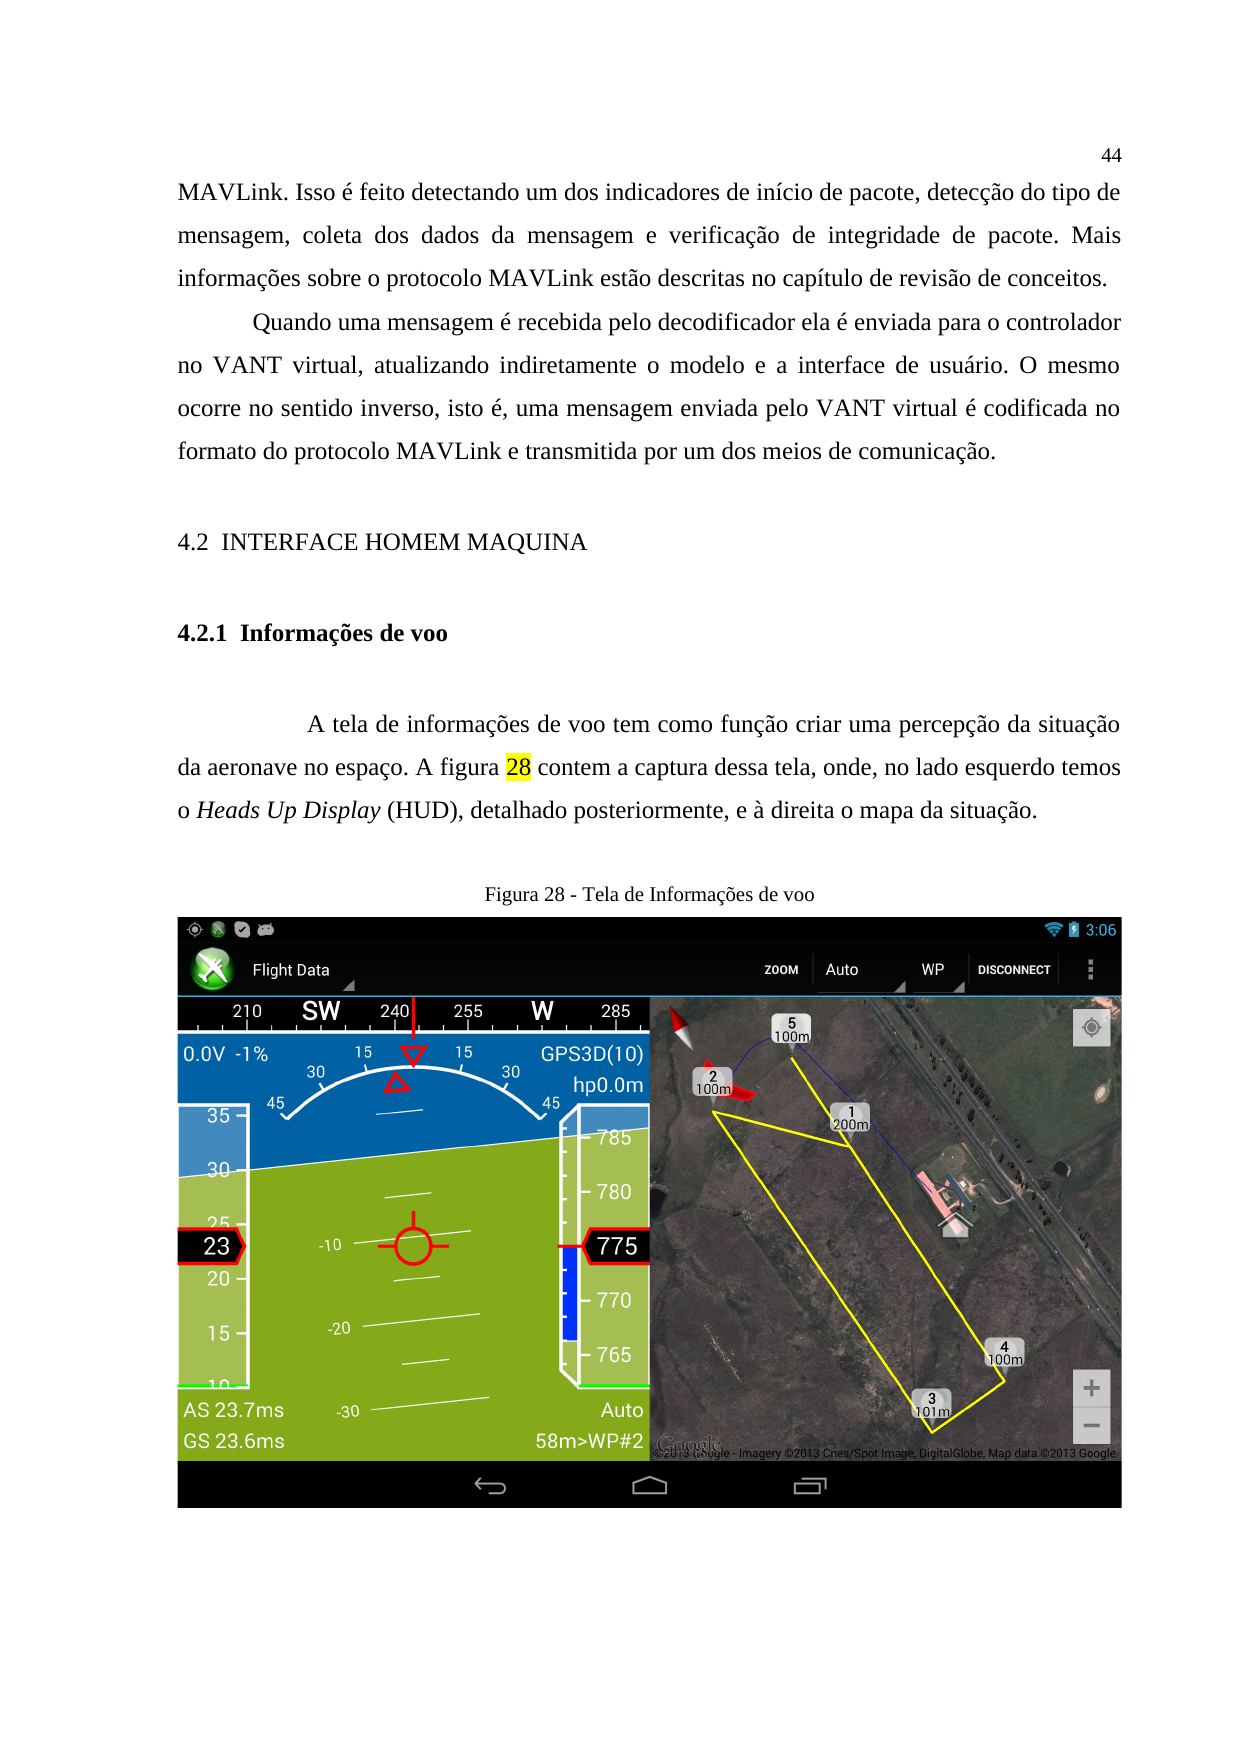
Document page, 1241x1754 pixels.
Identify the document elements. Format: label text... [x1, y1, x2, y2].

text MAVLink. Isso é feito detectando um dos indicadores de início de pacote, detecção do tipo de mensagem, coleta dos dados da mensagem e verificação de integridade de pacote. Mais informações sobre o protocolo MAVLink estão descritas no capítulo de revisão de conceitos. [177, 177, 1122, 292]
subtitle Interface Homem Maquina [177, 527, 1122, 556]
list Tela de Informações de voo [177, 882, 1122, 906]
picture [177, 917, 1122, 1508]
text A tela de informações de voo tem como função criar uma percepção da situação da aeronave no espaço. A figura 28 contem a captura dessa tela, onde, no lado esquerdo temos o Heads Up Display (HUD), detalhado posteriormente, e à direita o mapa da situação. [177, 709, 1122, 824]
text Quando uma mensagem é recebida pelo decodificador ela é enviada para o controlador no VANT virtual, atualizando indiretamente o modelo e a interface de usuário. O mesmo ocorre no sentido inverso, isto é, uma mensagem enviada pelo VANT virtual é codificada no formato do protocolo MAVLink e transmitida por um dos meios de comunicação. [177, 307, 1122, 465]
subtitle Informações de voo [177, 618, 1122, 647]
